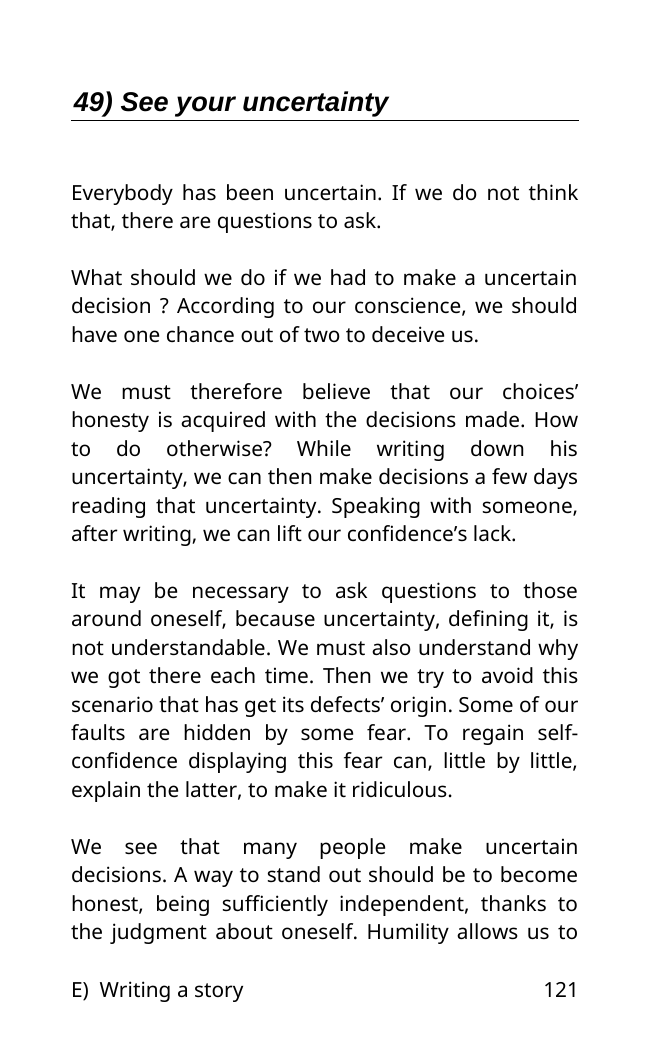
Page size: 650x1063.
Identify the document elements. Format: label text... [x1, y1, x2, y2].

text We must therefore believe that our choices’ honesty is acquired with the decisions made. How to do otherwise? While writing down his uncertainty, we can then make decisions a few days reading that uncertainty. Speaking with someone, after writing, we can lift our confidence’s lack. [71, 348, 579, 548]
text It may be necessary to ask questions to those around oneself, because uncertainty, defining it, is not understandable. We must also understand why we got there each time. Then we try to avoid this scenario that has get its defects’ origin. Some of our faults are hidden by some fear. To regain self-confidence displaying this fear can, little by little, explain the latter, to make it ridiculous. [71, 548, 579, 803]
text What should we do if we had to make a uncertain decision ? According to our conscience, we should have one chance out of two to deceive us. [71, 235, 579, 348]
text Everybody has been uncertain. If we do not think that, there are questions to ask. [71, 121, 579, 235]
subtitle See your uncertainty [71, 84, 579, 120]
text We see that many people make uncertain decisions. A way to stand out should be to become honest, being sufficiently independent, thanks to the judgment about oneself. Humility allows us to [71, 803, 579, 946]
